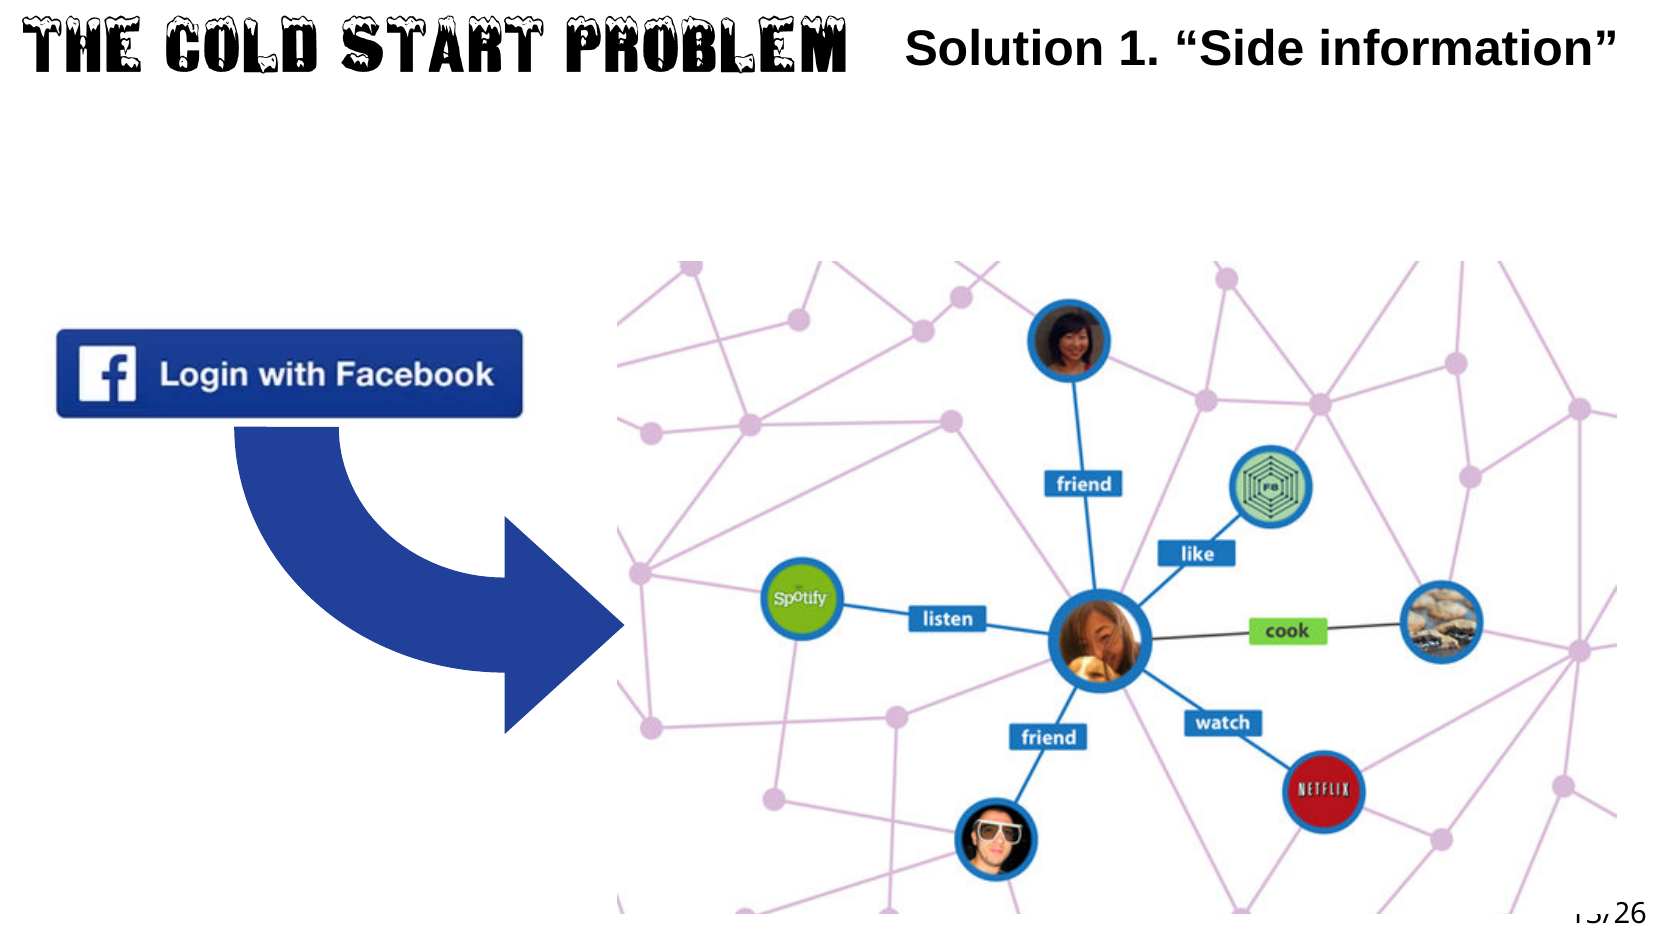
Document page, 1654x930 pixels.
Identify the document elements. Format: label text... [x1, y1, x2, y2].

text_box [234, 426, 625, 734]
picture [588, 261, 1646, 914]
picture [20, 13, 857, 80]
picture [18, 297, 547, 445]
text_box Solution 1. “Side information” [20, 13, 1634, 96]
